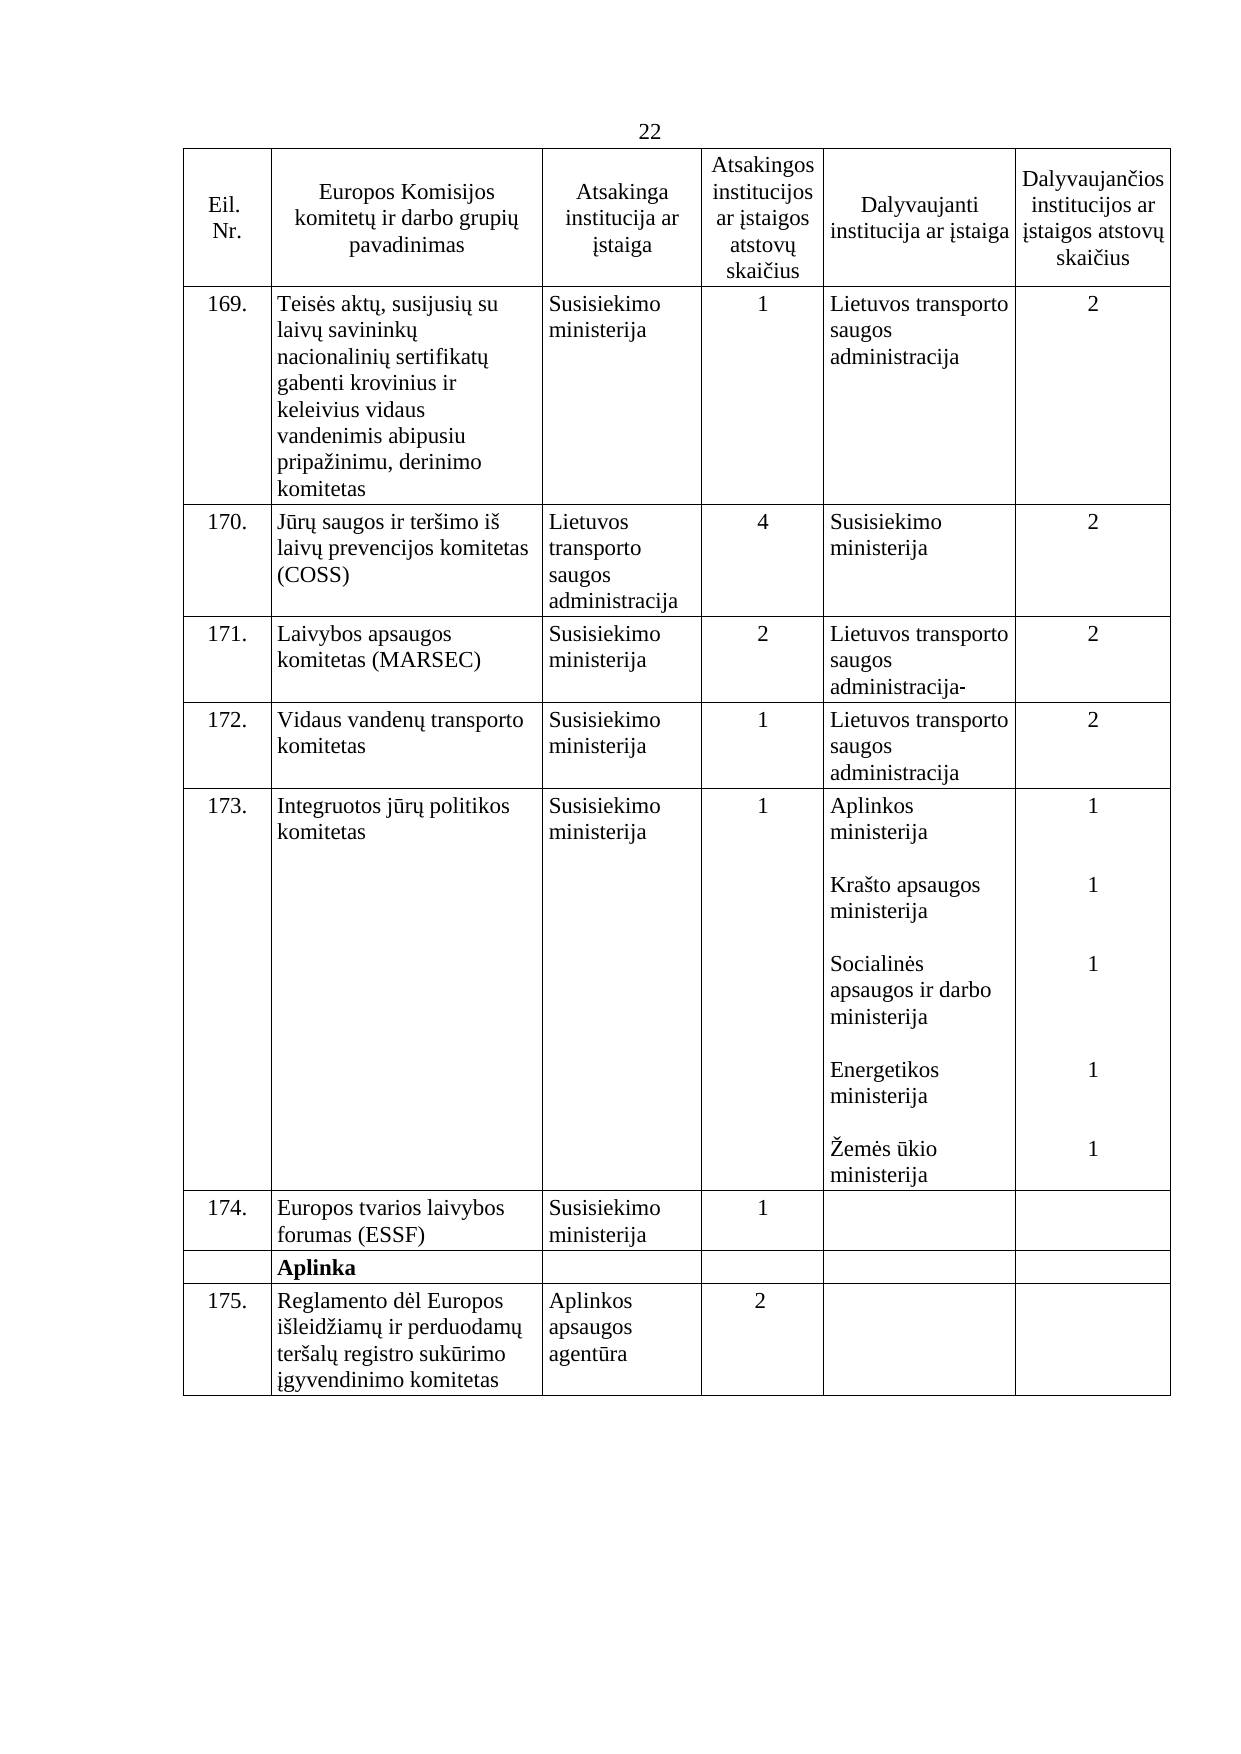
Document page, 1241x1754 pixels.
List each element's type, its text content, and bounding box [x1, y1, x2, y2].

table_cell Jūrų saugos ir teršimo iš laivų prevencijos komitetas (COSS) [272, 505, 542, 616]
table_cell Lietuvos transporto saugos administracija [824, 703, 1015, 788]
table_cell 171. [184, 617, 271, 702]
table_cell [824, 1191, 1015, 1250]
table_cell 170. [184, 505, 271, 616]
table_cell 173. [184, 789, 271, 1190]
table_cell Susisiekimo ministerija [824, 505, 1015, 616]
table_cell 4 [702, 505, 823, 616]
table_cell Laivybos apsaugos komitetas (MARSEC) [272, 617, 542, 702]
table_header Dalyvaujančios institucijos ar įstaigos atstovų skaičius [1016, 149, 1170, 286]
table_cell Aplinkos apsaugos agentūra [543, 1284, 701, 1395]
table_cell [702, 1251, 823, 1283]
table_header Eil. Nr. [184, 149, 271, 286]
table_cell [824, 1251, 1015, 1283]
table_cell Susisiekimo ministerija [543, 789, 701, 1190]
table_cell 1 [702, 789, 823, 1190]
table_cell Susisiekimo ministerija [543, 1191, 701, 1250]
table_cell 175. [184, 1284, 271, 1395]
table_cell [1016, 1284, 1170, 1395]
table_header Europos Komisijos komitetų ir darbo grupių pavadinimas [272, 149, 542, 286]
table_cell [824, 1284, 1015, 1395]
table_cell Europos tvarios laivybos forumas (ESSF) [272, 1191, 542, 1250]
table_cell Susisiekimo ministerija [543, 703, 701, 788]
table_cell 1 1 1 1 1 [1016, 789, 1170, 1190]
table_cell Vidaus vandenų transporto komitetas [272, 703, 542, 788]
table_cell 2 [1016, 505, 1170, 616]
table_cell 2 [1016, 287, 1170, 504]
table_cell Aplinkos ministerija Krašto apsaugos ministerija Socialinės apsaugos ir darbo ministerija Energetikos ministerija Žemės ūkio ministerija [824, 789, 1015, 1190]
table_cell Integruotos jūrų politikos komitetas [272, 789, 542, 1190]
table_cell Lietuvos transporto saugos administracija [824, 617, 1015, 702]
table_cell Lietuvos transporto saugos administracija [543, 505, 701, 616]
table_cell Lietuvos transporto saugos administracija [824, 287, 1015, 504]
table_cell Reglamento dėl Europos išleidžiamų ir perduodamų teršalų registro sukūrimo įgyvendinimo komitetas [272, 1284, 542, 1395]
table_cell [1016, 1191, 1170, 1250]
table_cell Teisės aktų, susijusių su laivų savininkų nacionalinių sertifikatų gabenti krovinius ir keleivius vidaus vandenimis abipusiu pripažinimu, derinimo komitetas [272, 287, 542, 504]
table_cell Susisiekimo ministerija [543, 617, 701, 702]
table_header Atsakinga institucija ar įstaiga [543, 149, 701, 286]
table_cell 1 [702, 1191, 823, 1250]
table_cell [184, 1251, 271, 1283]
table_cell 169. [184, 287, 271, 504]
table_cell 2 [1016, 617, 1170, 702]
table_header Atsakingos institucijos ar įstaigos atstovų skaičius [702, 149, 823, 286]
table_cell 2 [1016, 703, 1170, 788]
table_cell Susisiekimo ministerija [543, 287, 701, 504]
table_cell 2 [702, 617, 823, 702]
table_cell 2 [702, 1284, 823, 1395]
table_cell 174. [184, 1191, 271, 1250]
table_cell 172. [184, 703, 271, 788]
table_cell [1016, 1251, 1170, 1283]
table_header Dalyvaujanti institucija ar įstaiga [824, 149, 1015, 286]
table_cell Aplinka [272, 1251, 542, 1283]
table_cell 1 [702, 287, 823, 504]
table_cell [543, 1251, 701, 1283]
table_cell 1 [702, 703, 823, 788]
